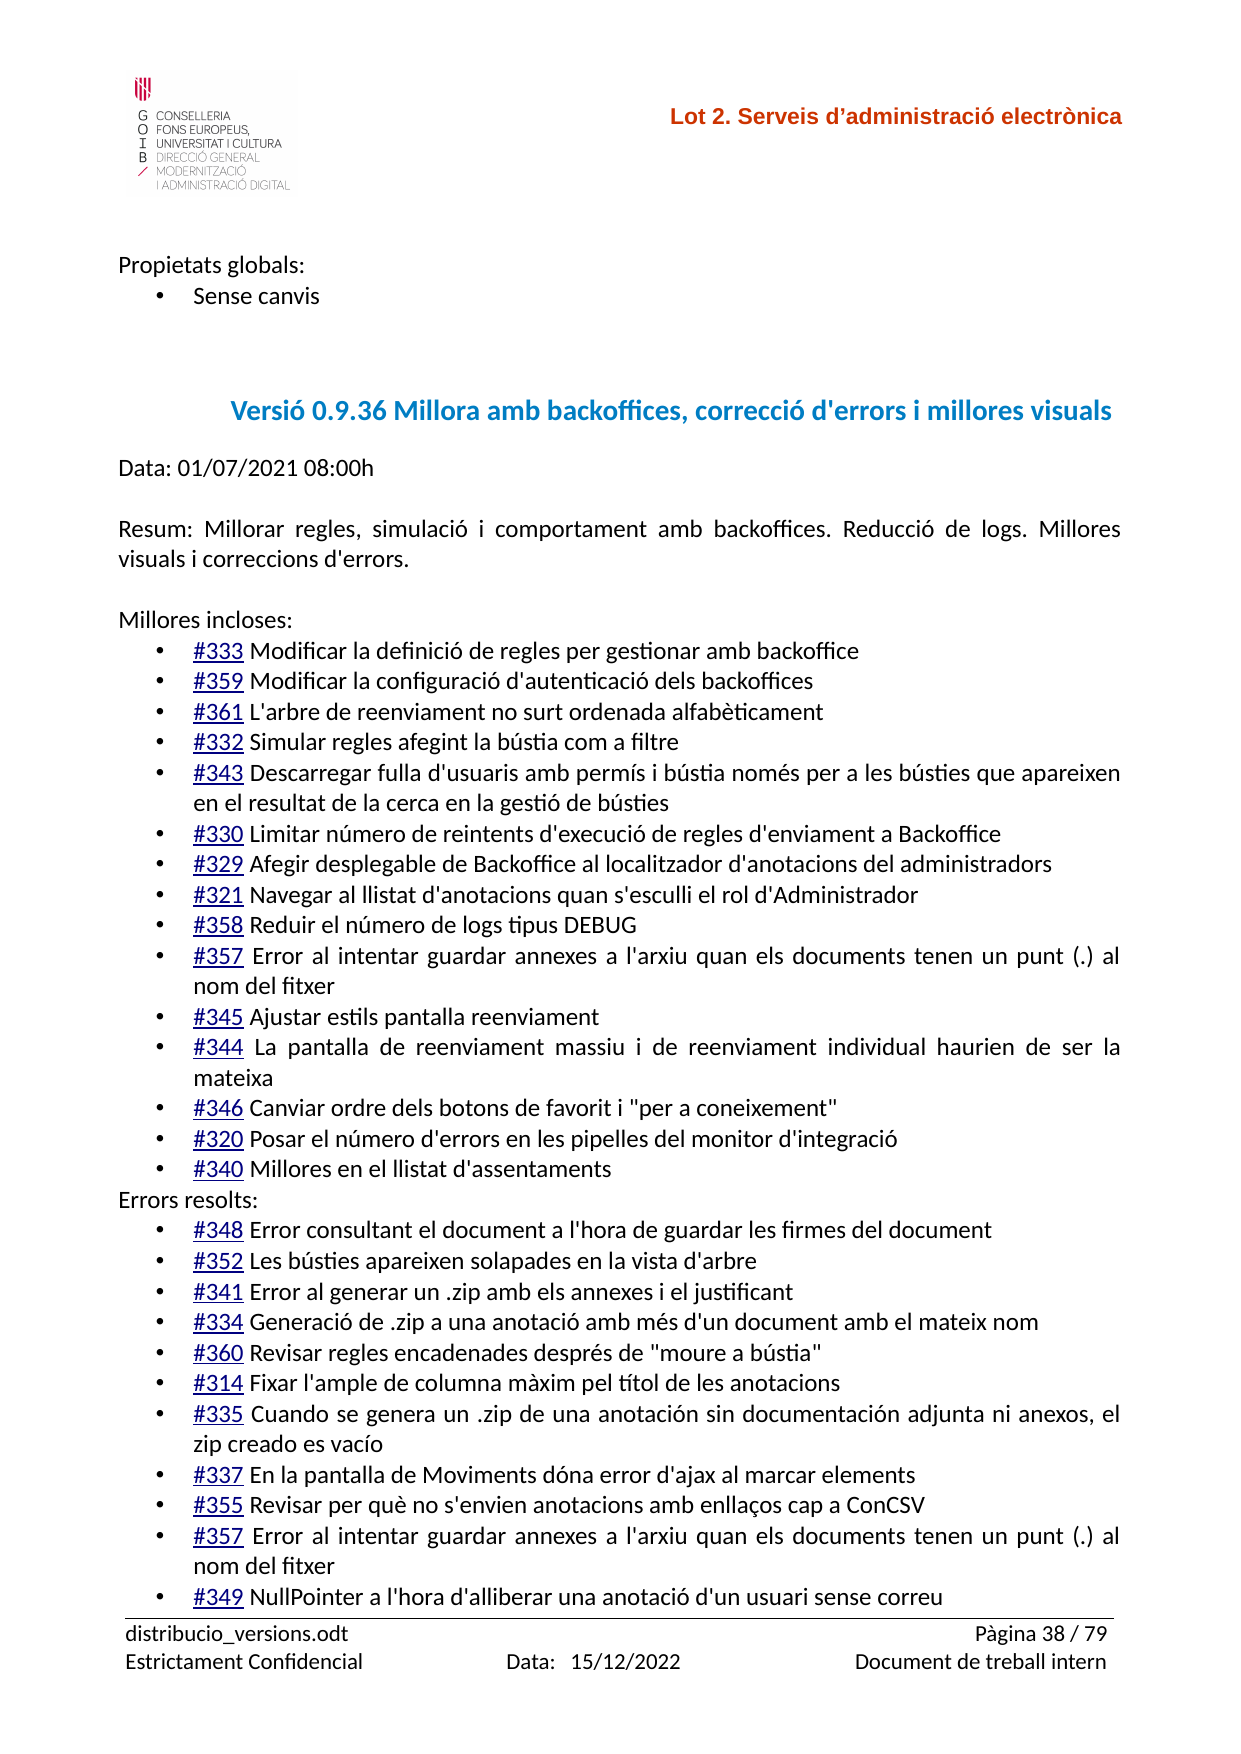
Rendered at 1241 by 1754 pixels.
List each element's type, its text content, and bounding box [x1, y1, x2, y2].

list #361 L'arbre de reenviament no surt ordenada alfabèticament [156, 696, 1122, 726]
picture [126, 70, 299, 197]
list #320 Posar el número d'errors en les pipelles del monitor d'integració [156, 1123, 1122, 1154]
list #355 Revisar per què no s'envien anotacions amb enllaços cap a ConCSV [156, 1489, 1122, 1520]
subtitle Versió 0.9.36 Millora amb backoffices, correcció d'errors i millores visuals [153, 392, 1122, 428]
list #344 La pantalla de reenviament massiu i de reenviament individual haurien de ser la mateixa [156, 1032, 1122, 1093]
list #314 Fixar l'ample de columna màxim pel títol de les anotacions [156, 1367, 1122, 1398]
list #360 Revisar regles encadenades després de "moure a bústia" [156, 1337, 1122, 1367]
list #358 Reduir el número de logs tipus DEBUG [156, 909, 1122, 940]
list #330 Limitar número de reintents d'execució de regles d'enviament a Backoffice [156, 818, 1122, 848]
list #329 Afegir desplegable de Backoffice al localitzador d'anotacions del administradors [156, 848, 1122, 879]
list #349 NullPointer a l'hora d'alliberar una anotació d'un usuari sense correu [156, 1581, 1122, 1611]
list #359 Modificar la configuració d'autenticació dels backoffices [156, 665, 1122, 696]
text Data: 01/07/2021 08:00h [118, 452, 1122, 482]
text Millores incloses: [118, 604, 1122, 635]
list #345 Ajustar estils pantalla reenviament [156, 1001, 1122, 1032]
list #337 En la pantalla de Moviments dóna error d'ajax al marcar elements [156, 1459, 1122, 1489]
list #332 Simular regles afegint la bústia com a filtre [156, 726, 1122, 757]
list #343 Descarregar fulla d'usuaris amb permís i bústia només per a les bústies que apareixen en el resultat de la cerca en la gestió de bústies [156, 757, 1122, 818]
text Resum: Millorar regles, simulació i comportament amb backoffices. Reducció de logs. Millores visuals i correccions d'errors. [118, 513, 1122, 574]
list #335 Cuando se genera un .zip de una anotación sin documentación adjunta ni anexos, el zip creado es vacío [156, 1398, 1122, 1459]
list #346 Canviar ordre dels botons de favorit i "per a coneixement" [156, 1093, 1122, 1123]
list #348 Error consultant el document a l'hora de guardar les firmes del document [156, 1215, 1122, 1245]
list #357 Error al intentar guardar annexes a l'arxiu quan els documents tenen un punt (.) al nom del fitxer [156, 940, 1122, 1001]
list #321 Navegar al llistat d'anotacions quan s'esculli el rol d'Administrador [156, 879, 1122, 909]
list #333 Modificar la definició de regles per gestionar amb backoffice [156, 635, 1122, 665]
list #341 Error al generar un .zip amb els annexes i el justificant [156, 1276, 1122, 1306]
list #334 Generació de .zip a una anotació amb més d'un document amb el mateix nom [156, 1306, 1122, 1337]
list #352 Les bústies apareixen solapades en la vista d'arbre [156, 1245, 1122, 1276]
list Sense canvis [156, 280, 1122, 311]
list #357 Error al intentar guardar annexes a l'arxiu quan els documents tenen un punt (.) al nom del fitxer [156, 1520, 1122, 1581]
text Propietats globals: [118, 250, 1122, 280]
list #340 Millores en el llistat d'assentaments [156, 1154, 1122, 1184]
text Errors resolts: [118, 1184, 1122, 1215]
